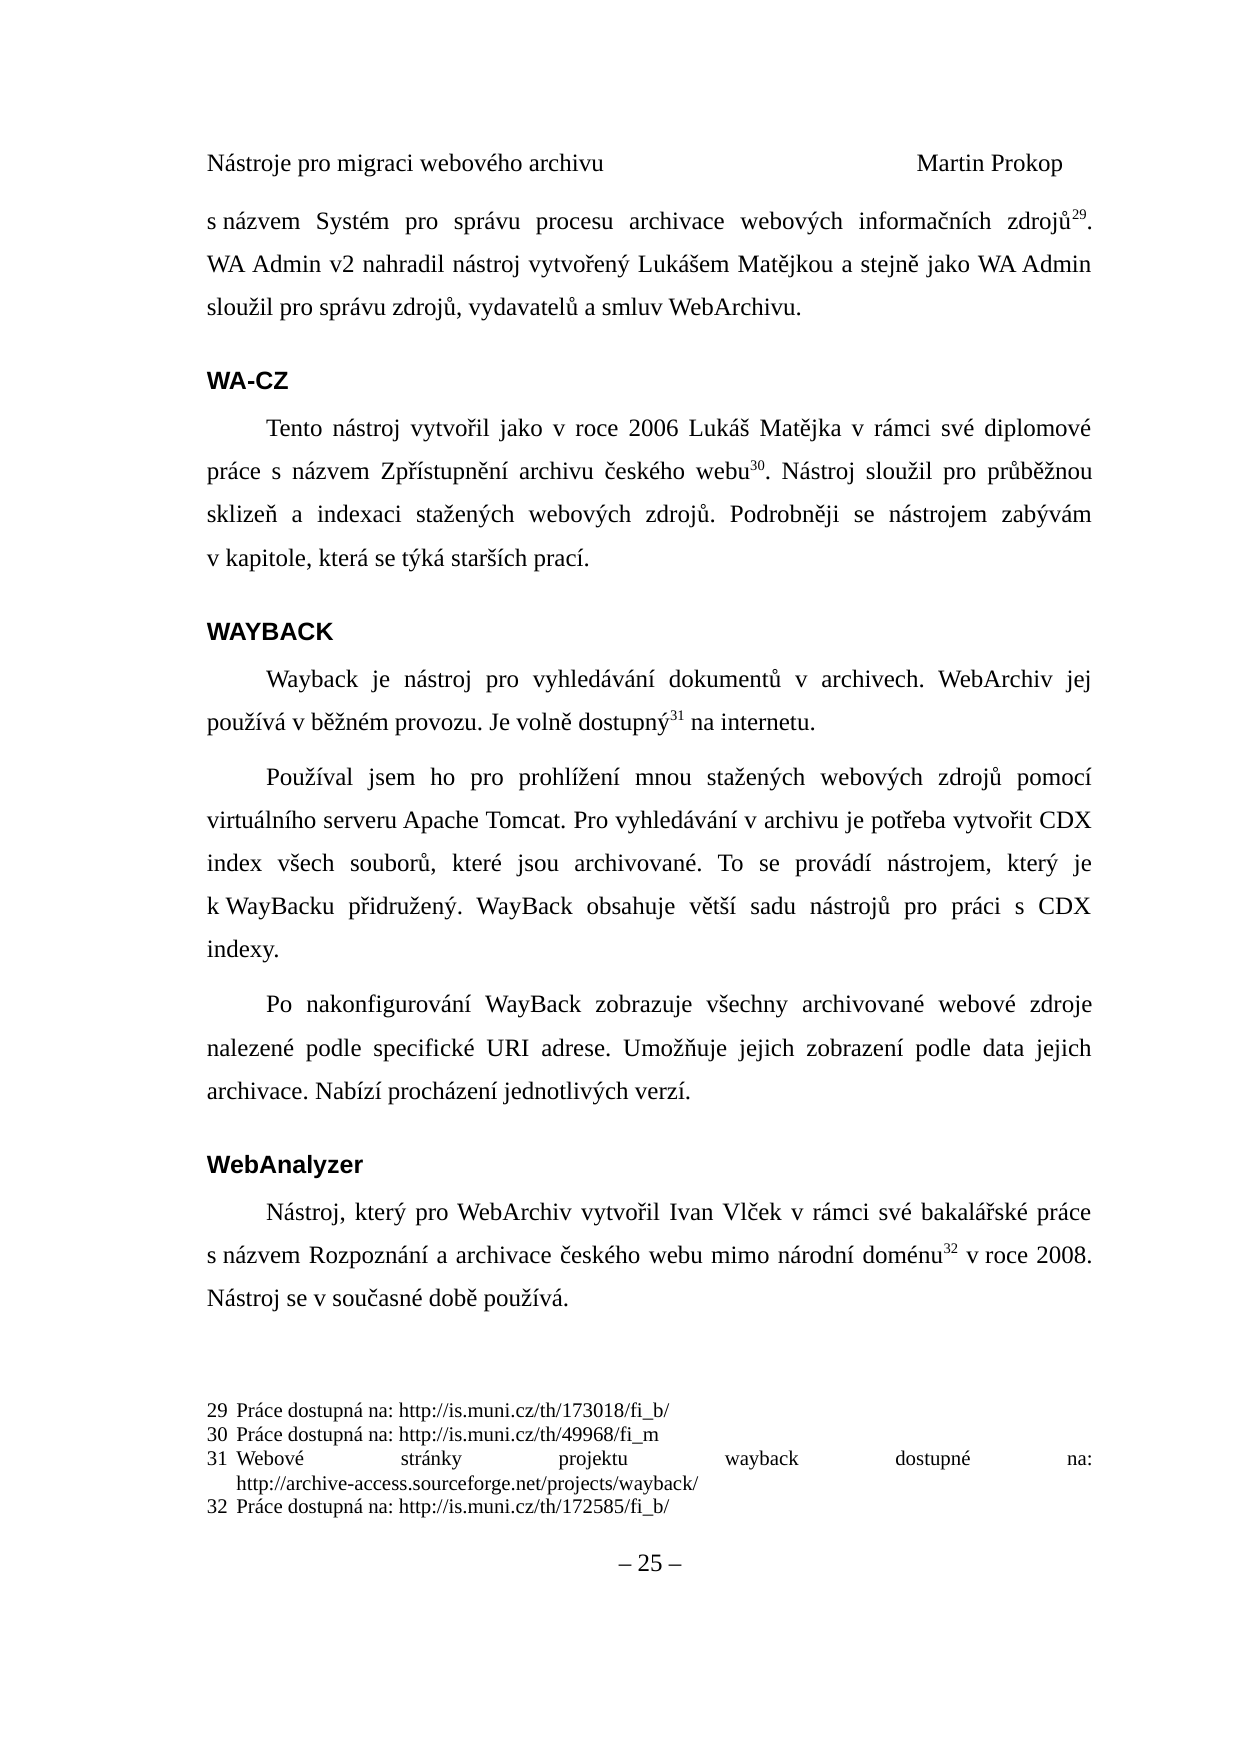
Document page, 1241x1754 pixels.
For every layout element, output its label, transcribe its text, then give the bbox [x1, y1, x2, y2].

text Práce dostupná na: http://is.muni.cz/th/172585/fi_b/ [207, 1494, 1093, 1518]
text Práce dostupná na: http://is.muni.cz/th/173018/fi_b/ [207, 1398, 1093, 1422]
text Práce dostupná na: http://is.muni.cz/th/49968/fi_m [207, 1422, 1093, 1446]
text Po nakonfigurování WayBack zobrazuje všechny archivované webové zdroje nalezené podle specifické URI adrese. Umožňuje jejich zobrazení podle data jejich archivace. Nabízí procházení jednotlivých verzí. [207, 989, 1093, 1104]
text Tento nástroj vytvořil jako v roce 2006 Lukáš Matějka v rámci své diplomové práce s názvem Zpřístupnění archivu českého webu. Nástroj sloužil pro průběžnou sklizeň a indexaci stažených webových zdrojů. Podrobněji se nástrojem zabývám v kapitole, která se týká starších prací. [207, 413, 1093, 571]
subtitle WebAnalyzer [207, 1150, 1093, 1179]
text Webové stránky projektu wayback dostupné na: http://archive-access.sourceforge.net/projects/wayback/ [207, 1446, 1093, 1494]
subtitle WAYBACK [207, 617, 1093, 646]
subtitle WA-CZ [207, 366, 1093, 395]
text Používal jsem ho pro prohlížení mnou stažených webových zdrojů pomocí virtuálního serveru Apache Tomcat. Pro vyhledávání v archivu je potřeba vytvořit CDX index všech souborů, které jsou archivované. To se provádí nástrojem, který je k WayBacku přidružený. WayBack obsahuje větší sadu nástrojů pro práci s CDX indexy. [207, 762, 1093, 963]
text Nástroj, který pro WebArchiv vytvořil Ivan Vlček v rámci své bakalářské práce s názvem Rozpoznání a archivace českého webu mimo národní doménu v roce 2008. Nástroj se v současné době používá. [207, 1197, 1093, 1312]
text s názvem Systém pro správu procesu archivace webových informačních zdrojů. WA Admin v2 nahradil nástroj vytvořený Lukášem Matějkou a stejně jako WA Admin sloužil pro správu zdrojů, vydavatelů a smluv WebArchivu. [207, 206, 1093, 321]
text Wayback je nástroj pro vyhledávání dokumentů v archivech. WebArchiv jej používá v běžném provozu. Je volně dostupný na internetu. [207, 664, 1093, 736]
